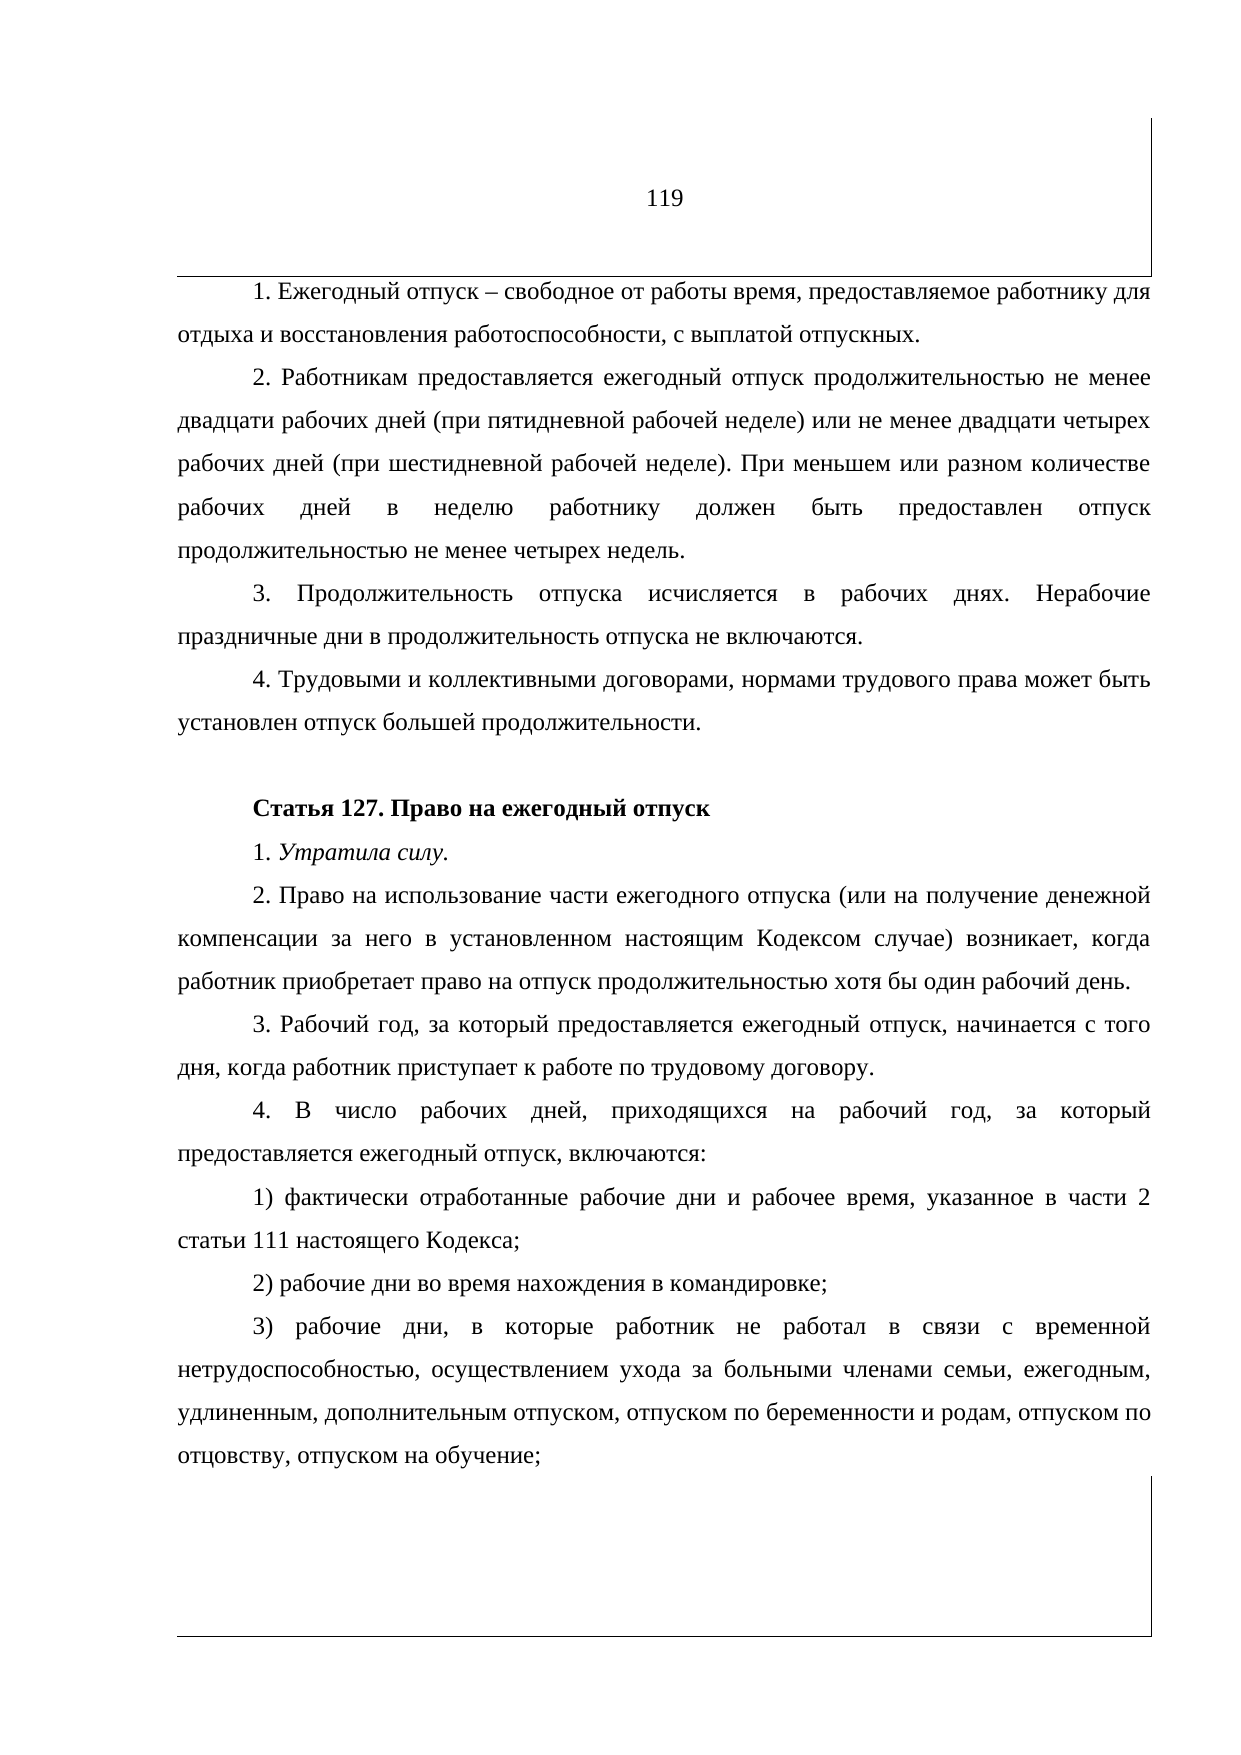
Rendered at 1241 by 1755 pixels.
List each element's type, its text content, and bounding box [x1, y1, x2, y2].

text 3) рабочие дни, в которые работник не работал в связи с временной нетрудоспособностью, осуществлением ухода за больными членами семьи, ежегодным, удлиненным, дополнительным отпуском, отпуском по беременности и родам, отпуском по отцовству, отпуском на обучение; [177, 1311, 1152, 1469]
text 1. Утратила силу. [177, 837, 1152, 865]
text 1. Ежегодный отпуск – свободное от работы время, предоставляемое работнику для отдыха и восстановления работоспособности, с выплатой отпускных. [177, 276, 1152, 348]
text 4. В число рабочих дней, приходящихся на рабочий год, за который предоставляется ежегодный отпуск, включаются: [177, 1095, 1152, 1167]
text 1) фактически отработанные рабочие дни и рабочее время, указанное в части 2 статьи 111 настоящего Кодекса; [177, 1182, 1152, 1253]
text 4. Трудовыми и коллективными договорами, нормами трудового права может быть установлен отпуск большей продолжительности. [177, 664, 1152, 736]
text 2. Работникам предоставляется ежегодный отпуск продолжительностью не менее двадцати рабочих дней (при пятидневной рабочей неделе) или не менее двадцати четырех рабочих дней (при шестидневной рабочей неделе). При меньшем или разном количестве рабочих дней в неделю работнику должен быть предоставлен отпуск продолжительностью не менее четырех недель. [177, 362, 1152, 563]
text 2) рабочие дни во время нахождения в командировке; [177, 1268, 1152, 1297]
text 2. Право на использование части ежегодного отпуска (или на получение денежной компенсации за него в установленном настоящим Кодексом случае) возникает, когда работник приобретает право на отпуск продолжительностью хотя бы один рабочий день. [177, 880, 1152, 995]
text 3. Рабочий год, за который предоставляется ежегодный отпуск, начинается с того дня, когда работник приступает к работе по трудовому договору. [177, 1009, 1152, 1081]
text Статья 127. Право на ежегодный отпуск [177, 793, 1152, 822]
text 3. Продолжительность отпуска исчисляется в рабочих днях. Нерабочие праздничные дни в продолжительность отпуска не включаются. [177, 578, 1152, 650]
